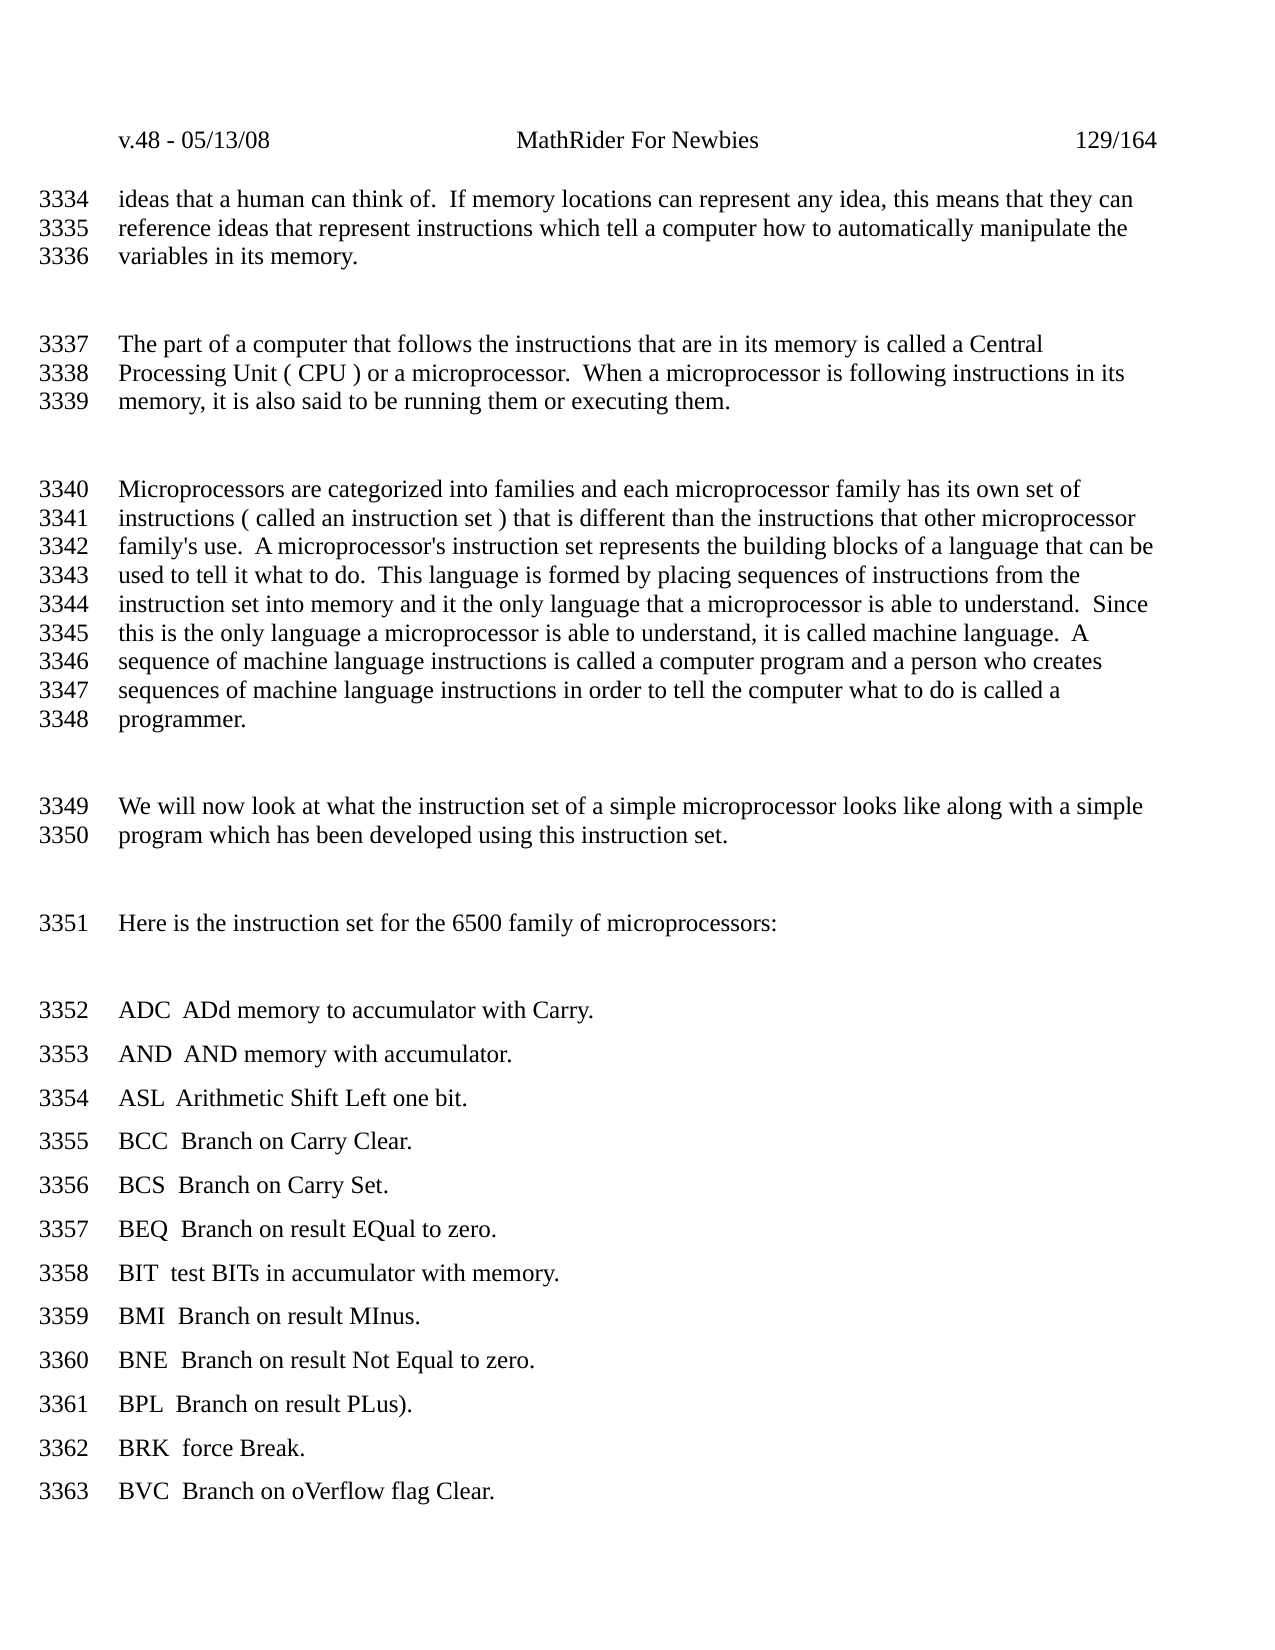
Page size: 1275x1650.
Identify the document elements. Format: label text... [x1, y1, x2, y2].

text BVC Branch on oVerflow flag Clear. [118, 1476, 1157, 1505]
text ideas that a human can think of. If memory locations can represent any idea, this means that they can reference ideas that represent instructions which tell a computer how to automatically manipulate the variables in its memory. [118, 184, 1157, 270]
text BCS Branch on Carry Set. [118, 1170, 1157, 1199]
text BEQ Branch on result EQual to zero. [118, 1214, 1157, 1243]
text AND AND memory with accumulator. [118, 1039, 1157, 1068]
text Microprocessors are categorized into families and each microprocessor family has its own set of instructions ( called an instruction set ) that is different than the instructions that other microprocessor family's use. A microprocessor's instruction set represents the building blocks of a language that can be used to tell it what to do. This language is formed by placing sequences of instructions from the instruction set into memory and it the only language that a microprocessor is able to understand. Since this is the only language a microprocessor is able to understand, it is called machine language. A sequence of machine language instructions is called a computer program and a person who creates sequences of machine language instructions in order to tell the computer what to do is called a programmer. [118, 474, 1157, 733]
text BMI Branch on result MInus. [118, 1301, 1157, 1330]
text BPL Branch on result PLus). [118, 1389, 1157, 1418]
text ADC ADd memory to accumulator with Carry. [118, 995, 1157, 1024]
text ASL Arithmetic Shift Left one bit. [118, 1083, 1157, 1111]
text Here is the instruction set for the 6500 family of microprocessors: [118, 908, 1157, 936]
text We will now look at what the instruction set of a simple microprocessor looks like along with a simple program which has been developed using this instruction set. [118, 791, 1157, 849]
text BNE Branch on result Not Equal to zero. [118, 1345, 1157, 1374]
text The part of a computer that follows the instructions that are in its memory is called a Central Processing Unit ( CPU ) or a microprocessor. When a microprocessor is following instructions in its memory, it is also said to be running them or executing them. [118, 329, 1157, 415]
text BRK force Break. [118, 1433, 1157, 1461]
text BIT test BITs in accumulator with memory. [118, 1258, 1157, 1286]
text BCC Branch on Carry Clear. [118, 1126, 1157, 1155]
